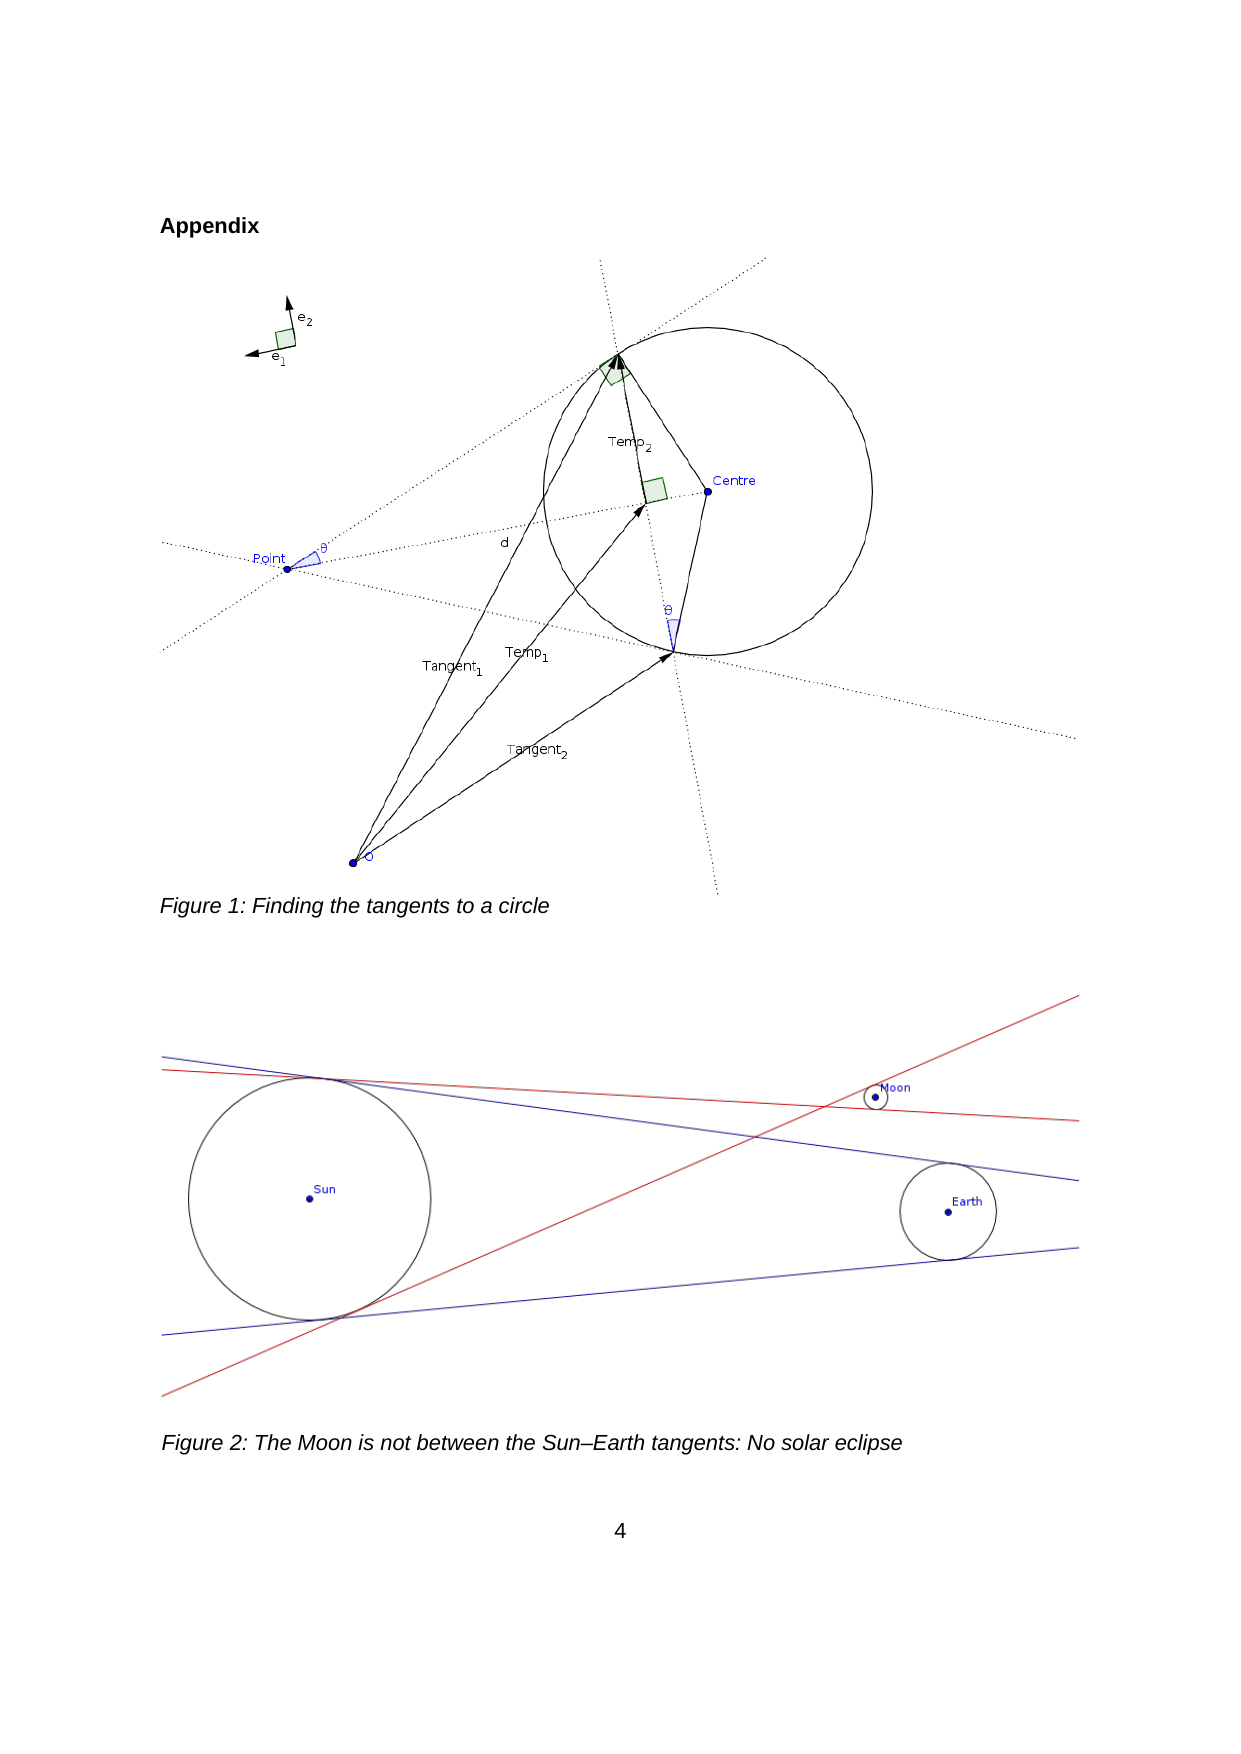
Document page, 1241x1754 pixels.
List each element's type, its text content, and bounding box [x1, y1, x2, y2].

subtitle Appendix [159, 213, 1081, 238]
picture [159, 257, 1078, 896]
text Figure 1: Finding the tangents to a circle [159, 896, 1077, 918]
text Figure 2: The Moon is not between the Sun–Earth tangents: No solar eclipse [161, 1432, 1079, 1455]
picture [161, 949, 1080, 1432]
